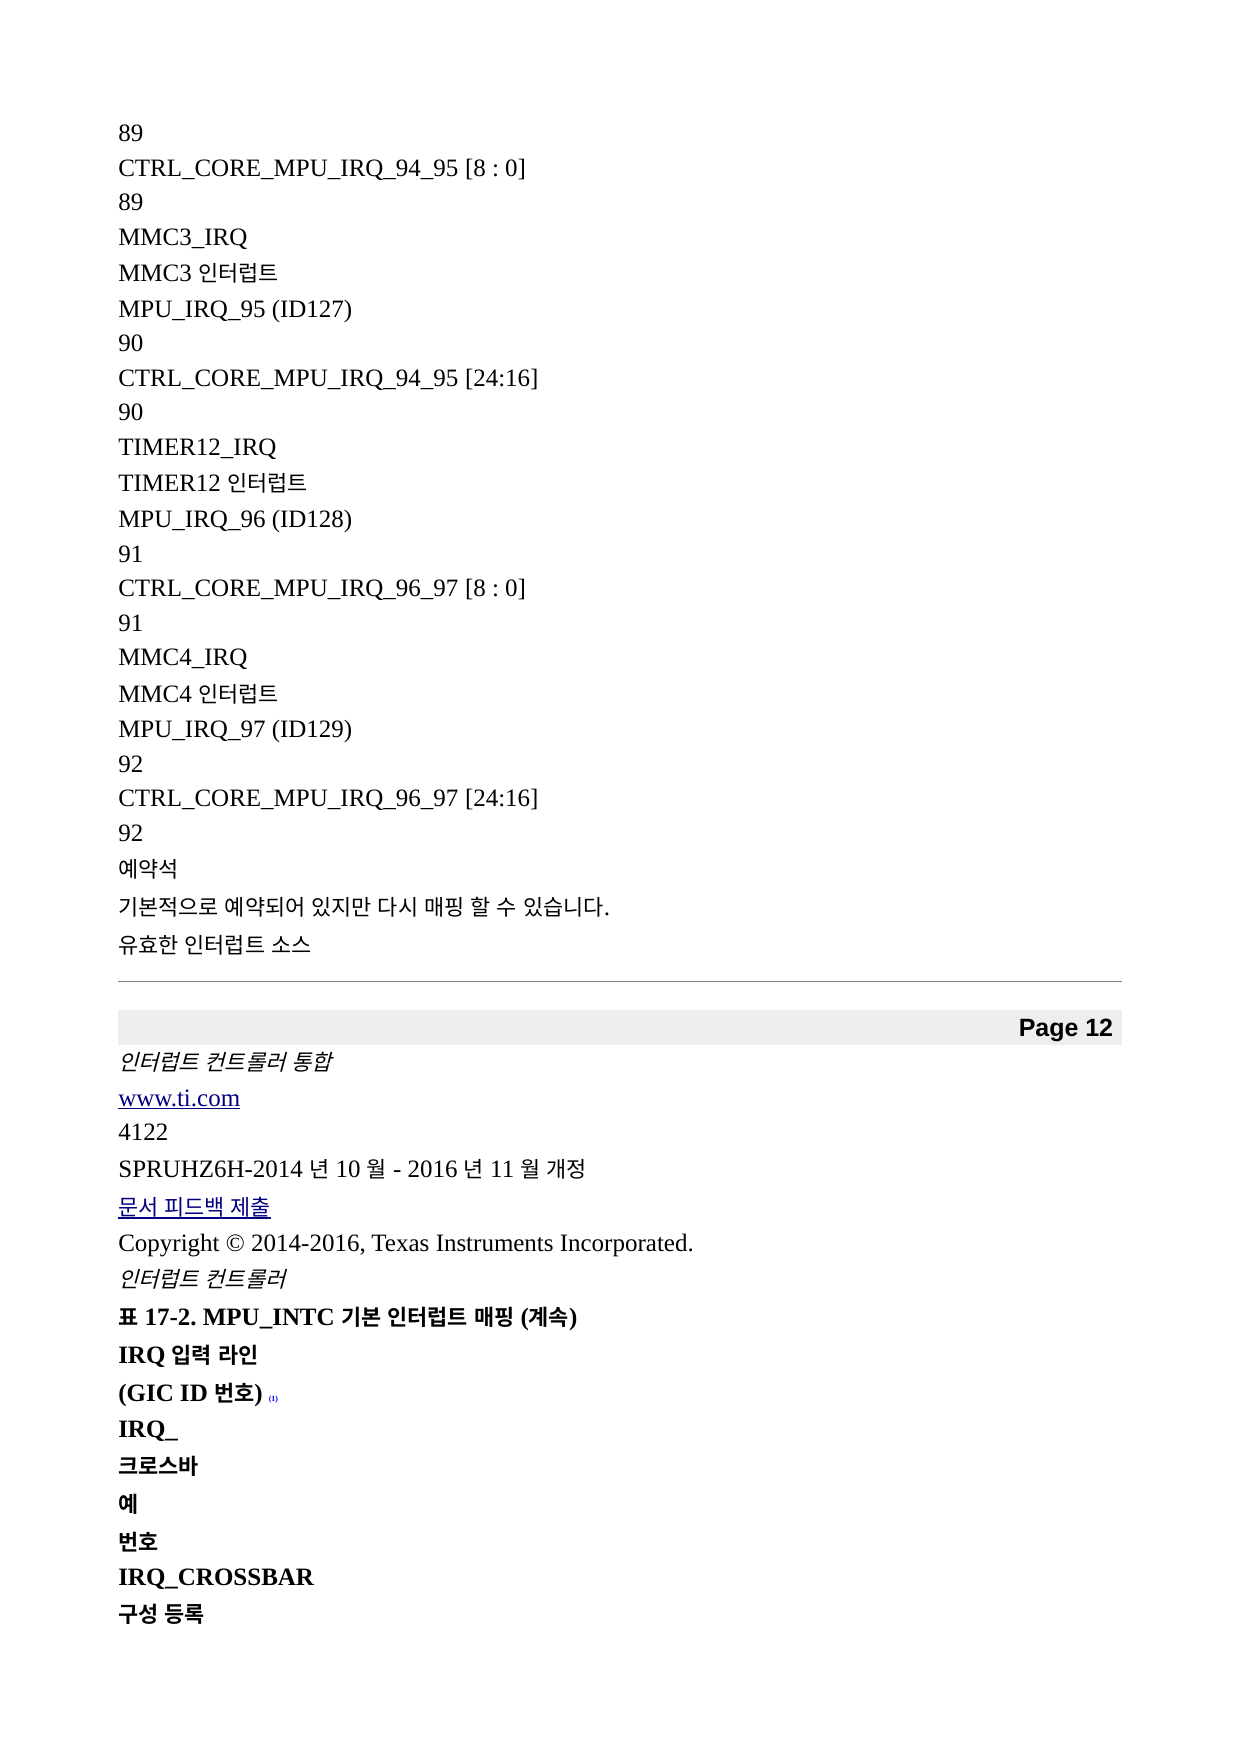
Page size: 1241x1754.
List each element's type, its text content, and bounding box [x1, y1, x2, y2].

text 4122 [118, 1117, 1122, 1146]
text 89 [118, 187, 1122, 216]
text CTRL_CORE_MPU_IRQ_94_95 [8 : 0] [118, 153, 1122, 181]
text www.ti.com [118, 1083, 1122, 1112]
text MMC4_IRQ [118, 642, 1122, 671]
table_header Page 12 [118, 1010, 1122, 1045]
text 번호 [118, 1524, 1122, 1556]
text 90 [118, 328, 1122, 357]
text 크로스바 [118, 1449, 1122, 1480]
text 인터럽트 컨트롤러 [118, 1262, 1122, 1294]
text 92 [118, 749, 1122, 778]
text CTRL_CORE_MPU_IRQ_94_95 [24:16] [118, 363, 1122, 392]
text 예 [118, 1487, 1122, 1518]
text 인터럽트 컨트롤러 통합 [118, 1045, 1122, 1077]
text MPU_IRQ_97 (ID129) [118, 714, 1122, 743]
text MMC3 인터럽트 [118, 256, 1122, 288]
text Copyright © 2014-2016, Texas Instruments Incorporated. [118, 1228, 1122, 1257]
text CTRL_CORE_MPU_IRQ_96_97 [24:16] [118, 783, 1122, 812]
text (GIC ID 번호) (1) [118, 1376, 1122, 1408]
text 기본적으로 예약되어 있지만 다시 매핑 할 수 있습니다. [118, 890, 1122, 922]
text 90 [118, 397, 1122, 426]
text 예약석 [118, 852, 1122, 884]
text TIMER12_IRQ [118, 432, 1122, 461]
text MPU_IRQ_95 (ID127) [118, 294, 1122, 323]
text 91 [118, 539, 1122, 567]
text 구성 등록 [118, 1597, 1122, 1628]
text MMC3_IRQ [118, 222, 1122, 250]
text IRQ_CROSSBAR [118, 1562, 1122, 1591]
text 92 [118, 818, 1122, 847]
text 89 [118, 118, 1122, 147]
text CTRL_CORE_MPU_IRQ_96_97 [8 : 0] [118, 573, 1122, 602]
text MMC4 인터럽트 [118, 677, 1122, 708]
text 문서 피드백 제출 [118, 1190, 1122, 1222]
text 91 [118, 608, 1122, 636]
text MPU_IRQ_96 (ID128) [118, 504, 1122, 533]
text IRQ_ [118, 1414, 1122, 1443]
text TIMER12 인터럽트 [118, 466, 1122, 498]
text 유효한 인터럽트 소스 [118, 928, 1122, 960]
text 표 17-2. MPU_INTC 기본 인터럽트 매핑 (계속) [118, 1300, 1122, 1332]
text SPRUHZ6H-2014 년 10 월 - 2016 년 11 월 개정 [118, 1152, 1122, 1184]
text IRQ 입력 라인 [118, 1338, 1122, 1370]
